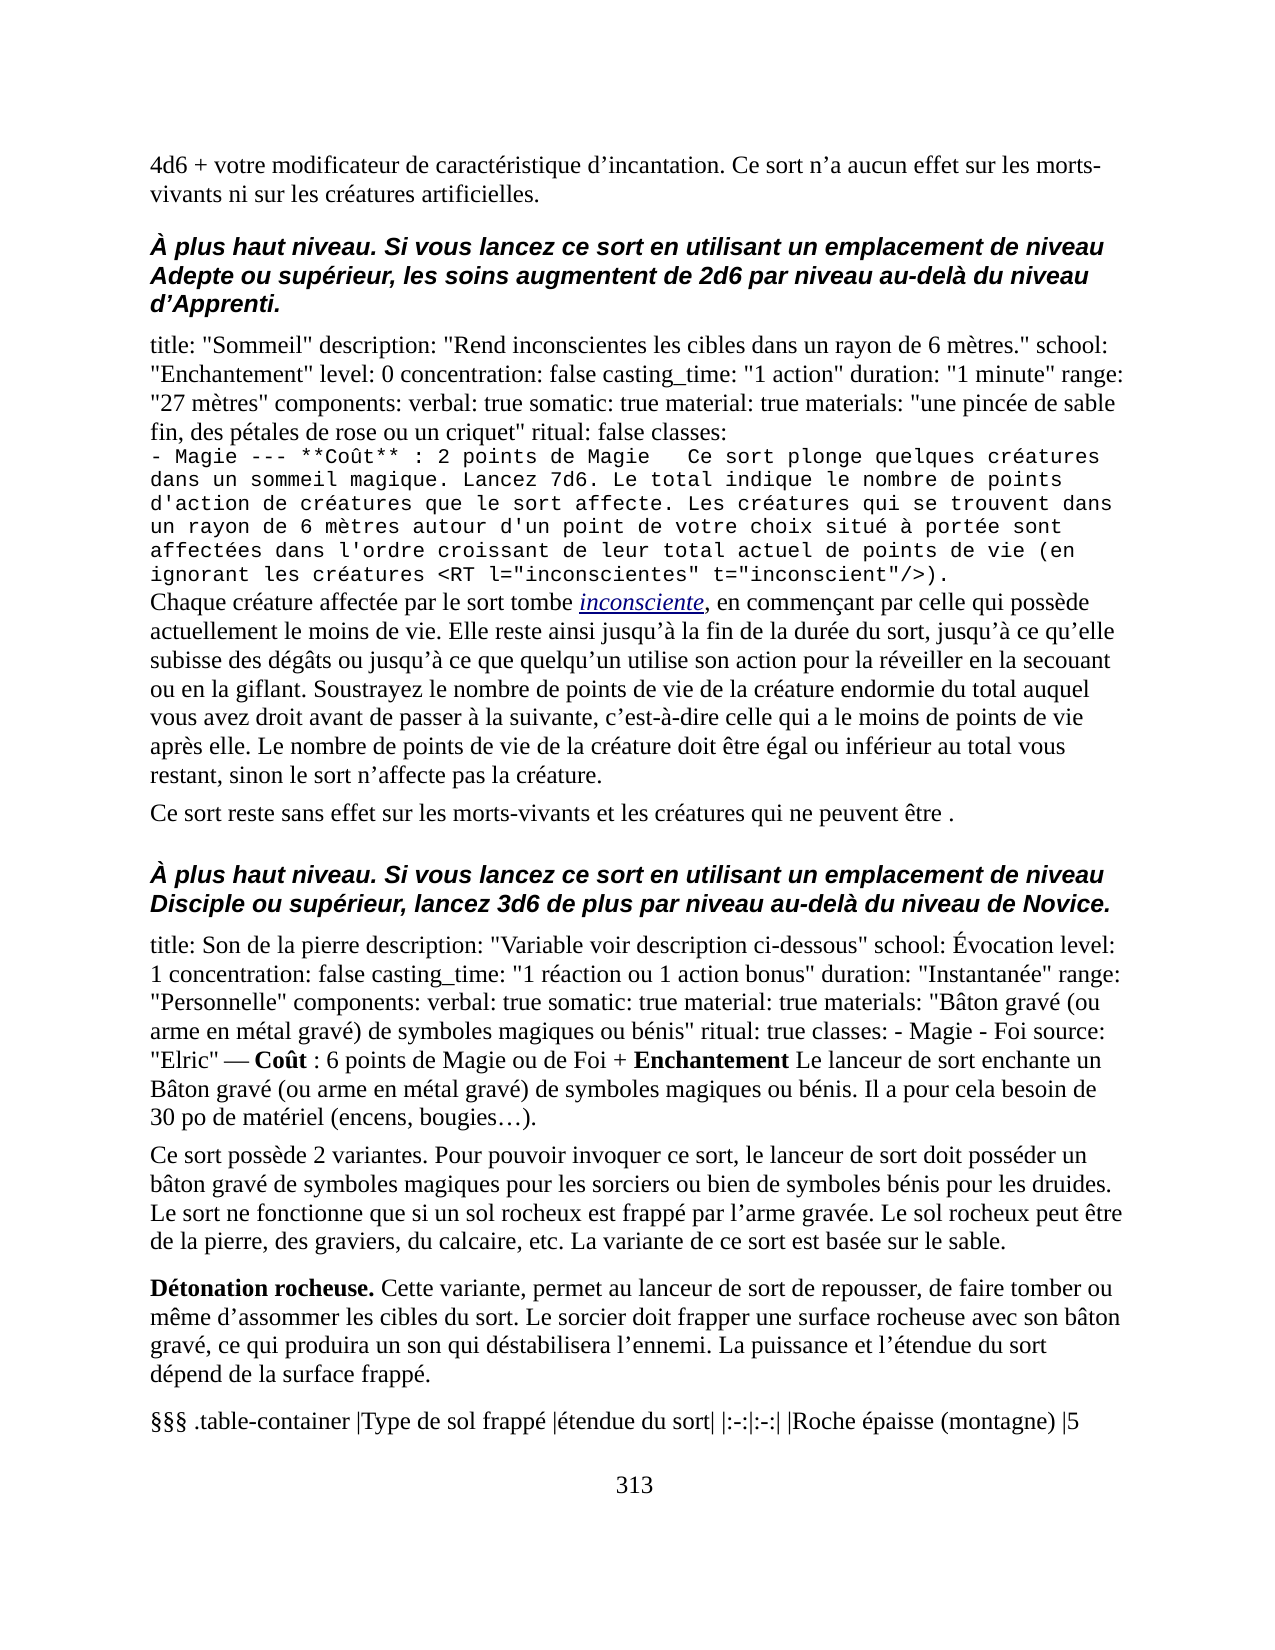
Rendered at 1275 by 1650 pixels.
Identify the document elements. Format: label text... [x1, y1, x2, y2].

subtitle À plus haut niveau. Si vous lancez ce sort en utilisant un emplacement de niveau Disciple ou supérieur, lancez 3d6 de plus par niveau au-delà du niveau de Novice. [150, 860, 1125, 917]
text Ce sort reste sans effet sur les morts-vivants et les créatures qui ne peuvent être . [150, 798, 1125, 826]
text - Magie --- **Coût** : 2 points de Magie Ce sort plonge quelques créatures dans un sommeil magique. Lancez 7d6. Le total indique le nombre de points d'action de créatures que le sort affecte. Les créatures qui se trouvent dans un rayon de 6 mètres autour d'un point de votre choix situé à portée sont affectées dans l'ordre croissant de leur total actuel de points de vie (en ignorant les créatures <RT l="inconscientes" t="inconscient"/>). [150, 446, 1125, 587]
text Ce sort possède 2 variantes. Pour pouvoir invoquer ce sort, le lanceur de sort doit posséder un bâton gravé de symboles magiques pour les sorciers ou bien de symboles bénis pour les druides. Le sort ne fonctionne que si un sol rocheux est frappé par l’arme gravée. Le sol rocheux peut être de la pierre, des graviers, du calcaire, etc. La variante de ce sort est basée sur le sable. [150, 1140, 1125, 1255]
text title: "Sommeil" description: "Rend inconscientes les cibles dans un rayon de 6 mètres." school: "Enchantement" level: 0 concentration: false casting_time: "1 action" duration: "1 minute" range: "27 mètres" components: verbal: true somatic: true material: true materials: "une pincée de sable fin, des pétales de rose ou un criquet" ritual: false classes: [150, 331, 1125, 446]
subtitle À plus haut niveau. Si vous lancez ce sort en utilisant un emplacement de niveau Adepte ou supérieur, les soins augmentent de 2d6 par niveau au-delà du niveau d’Apprenti. [150, 232, 1125, 318]
text Chaque créature affectée par le sort tombe inconsciente, en commençant par celle qui possède actuellement le moins de vie. Elle reste ainsi jusqu’à la fin de la durée du sort, jusqu’à ce qu’elle subisse des dégâts ou jusqu’à ce que quelqu’un utilise son action pour la réveiller en la secouant ou en la giflant. Soustrayez le nombre de points de vie de la créature endormie du total auquel vous avez droit avant de passer à la suivante, c’est-à-dire celle qui a le moins de points de vie après elle. Le nombre de points de vie de la créature doit être égal ou inférieur au total vous restant, sinon le sort n’affecte pas la créature. [150, 587, 1125, 789]
text 4d6 + votre modificateur de caractéristique d’incantation. Ce sort n’a aucun effet sur les morts-vivants ni sur les créatures artificielles. [150, 150, 1125, 207]
text §§§ .table-container |Type de sol frappé |étendue du sort| |:-:|:-:| |Roche épaisse (montagne) |5 [150, 1406, 1125, 1435]
text Détonation rocheuse. Cette variante, permet au lanceur de sort de repousser, de faire tomber ou même d’assommer les cibles du sort. Le sorcier doit frapper une surface rocheuse avec son bâton gravé, ce qui produira un son qui déstabilisera l’ennemi. La puissance et l’étendue du sort dépend de la surface frappé. [150, 1273, 1125, 1388]
text title: Son de la pierre description: "Variable voir description ci-dessous" school: Évocation level: 1 concentration: false casting_time: "1 réaction ou 1 action bonus" duration: "Instantanée" range: "Personnelle" components: verbal: true somatic: true material: true materials: "Bâton gravé (ou arme en métal gravé) de symboles magiques ou bénis" ritual: true classes: - Magie - Foi source: "Elric" — Coût : 6 points de Magie ou de Foi + Enchantement Le lanceur de sort enchante un Bâton gravé (ou arme en métal gravé) de symboles magiques ou bénis. Il a pour cela besoin de 30 po de matériel (encens, bougies…​). [150, 930, 1125, 1131]
